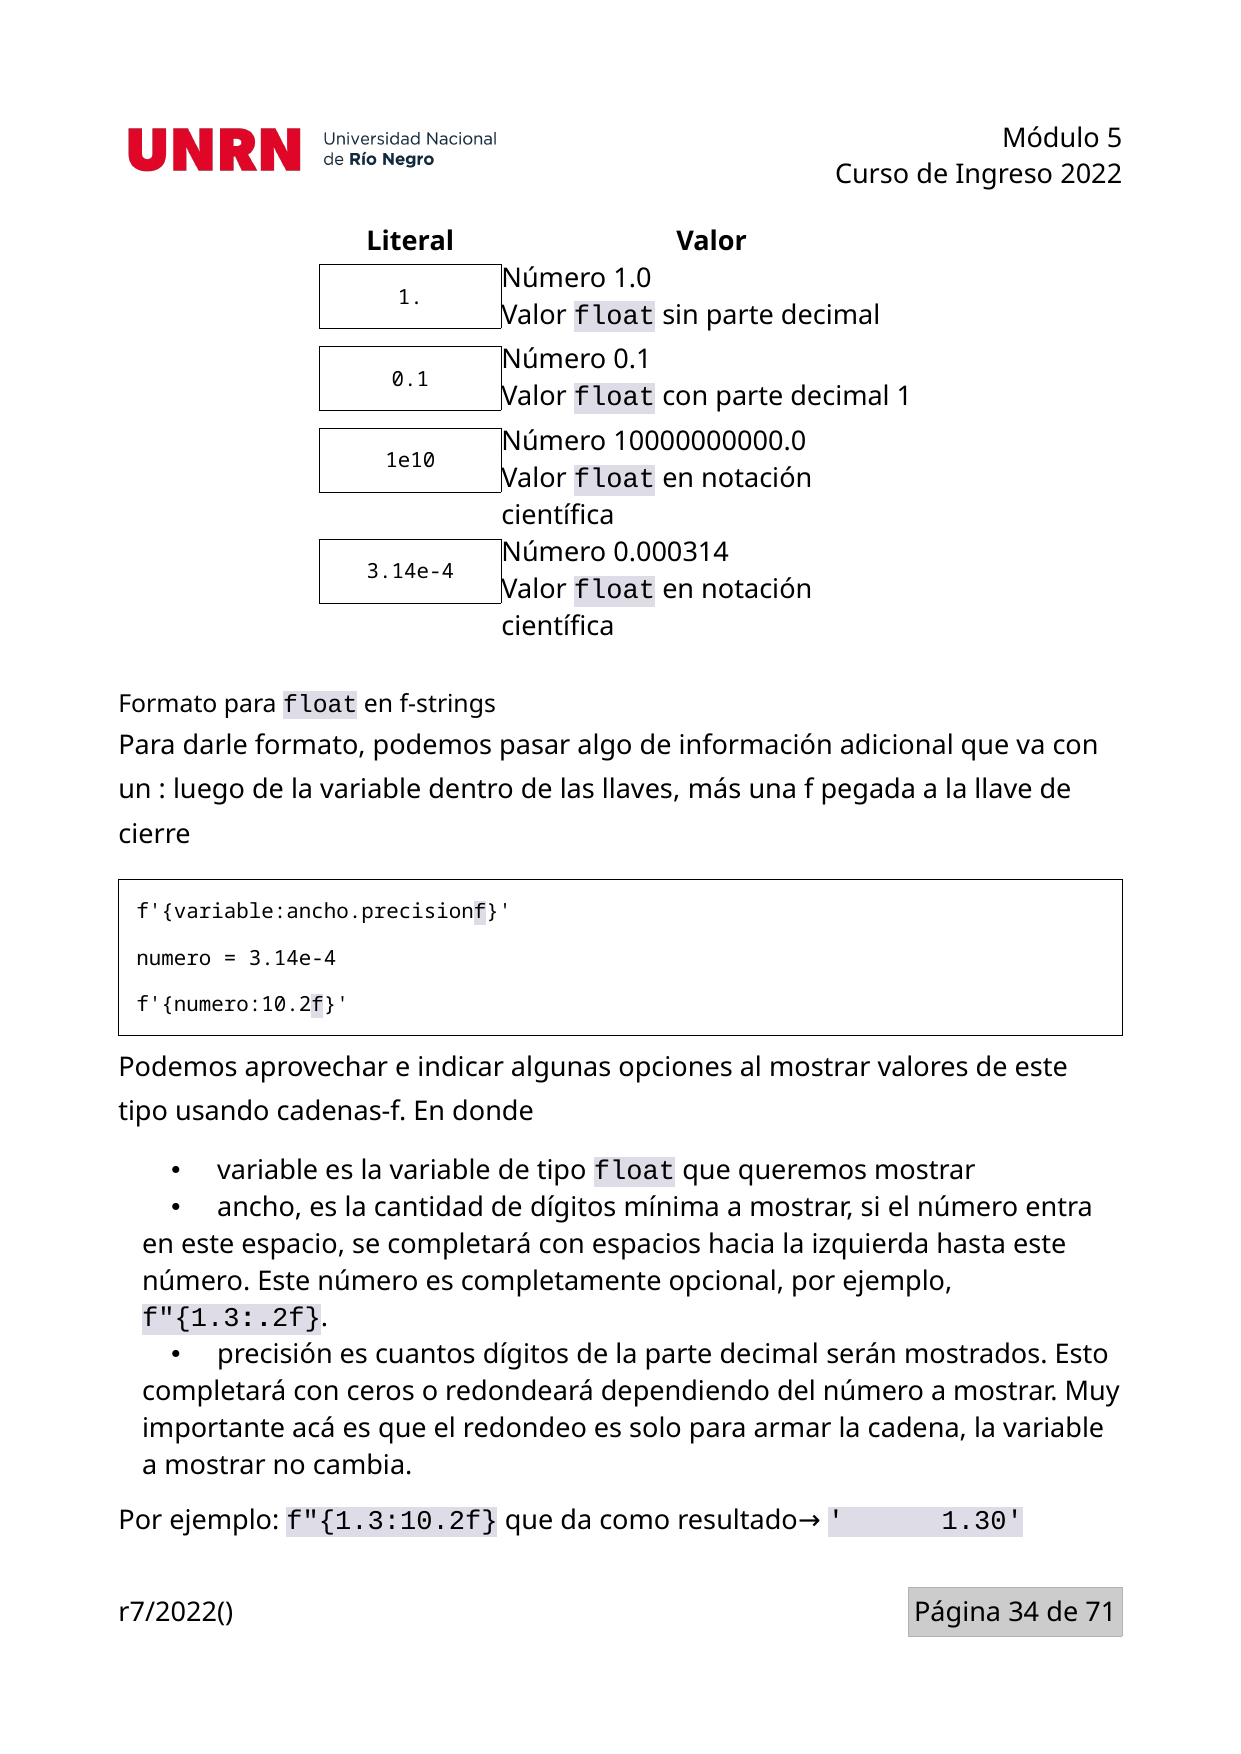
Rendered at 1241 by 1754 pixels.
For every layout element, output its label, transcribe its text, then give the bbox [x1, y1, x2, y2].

table_header Literal [319, 221, 501, 258]
table_cell Número 0.000314 Valor float en notación científica [501, 533, 921, 643]
text Podemos aprovechar e indicar algunas opciones al mostrar valores de este tipo usando cadenas-f. En donde [118, 1047, 1122, 1128]
text numero = 3.14e-4 [119, 925, 1122, 971]
table_cell [319, 411, 501, 422]
subtitle Formato para float en f-strings [118, 685, 1122, 719]
text f'{variable:ancho.precisionf}' [119, 880, 1122, 925]
table_cell 1e10 [320, 429, 501, 492]
table_cell [319, 258, 501, 264]
table_cell [319, 533, 501, 539]
list precisión es cuantos dígitos de la parte decimal serán mostrados. Esto completará con ceros o redondeará dependiendo del número a mostrar. Muy importante acá es que el redondeo es solo para armar la cadena, la variable a mostrar no cambia. [142, 1335, 1122, 1482]
table_cell 1. [320, 265, 501, 328]
table_cell [319, 422, 501, 428]
table_cell [319, 329, 501, 340]
picture [118, 118, 505, 180]
table_cell Número 10000000000.0 Valor float en notación científica [501, 422, 921, 533]
table_header Valor [501, 221, 921, 258]
list variable es la variable de tipo float que queremos mostrar [142, 1150, 1122, 1187]
table_cell [319, 493, 501, 533]
text Por ejemplo: f"{1.3:10.2f} que da como resultado→ ' 1.30' [118, 1500, 1122, 1537]
table_cell 0.1 [320, 347, 501, 410]
text f'{numero:10.2f}' [119, 971, 1122, 1035]
table_cell Número 1.0 Valor float sin parte decimal [501, 258, 921, 340]
table_cell 3.14e-4 [320, 540, 501, 603]
list ancho, es la cantidad de dígitos mínima a mostrar, si el número entra en este espacio, se completará con espacios hacia la izquierda hasta este número. Este número es completamente opcional, por ejemplo, f"{1.3:.2f}. [142, 1187, 1122, 1335]
text Para darle formato, podemos pasar algo de información adicional que va con un : luego de la variable dentro de las llaves, más una f pegada a la llave de cierre [118, 726, 1122, 851]
table_cell [319, 604, 501, 643]
table_cell [319, 340, 501, 346]
table_cell Número 0.1 Valor float con parte decimal 1 [501, 340, 921, 422]
